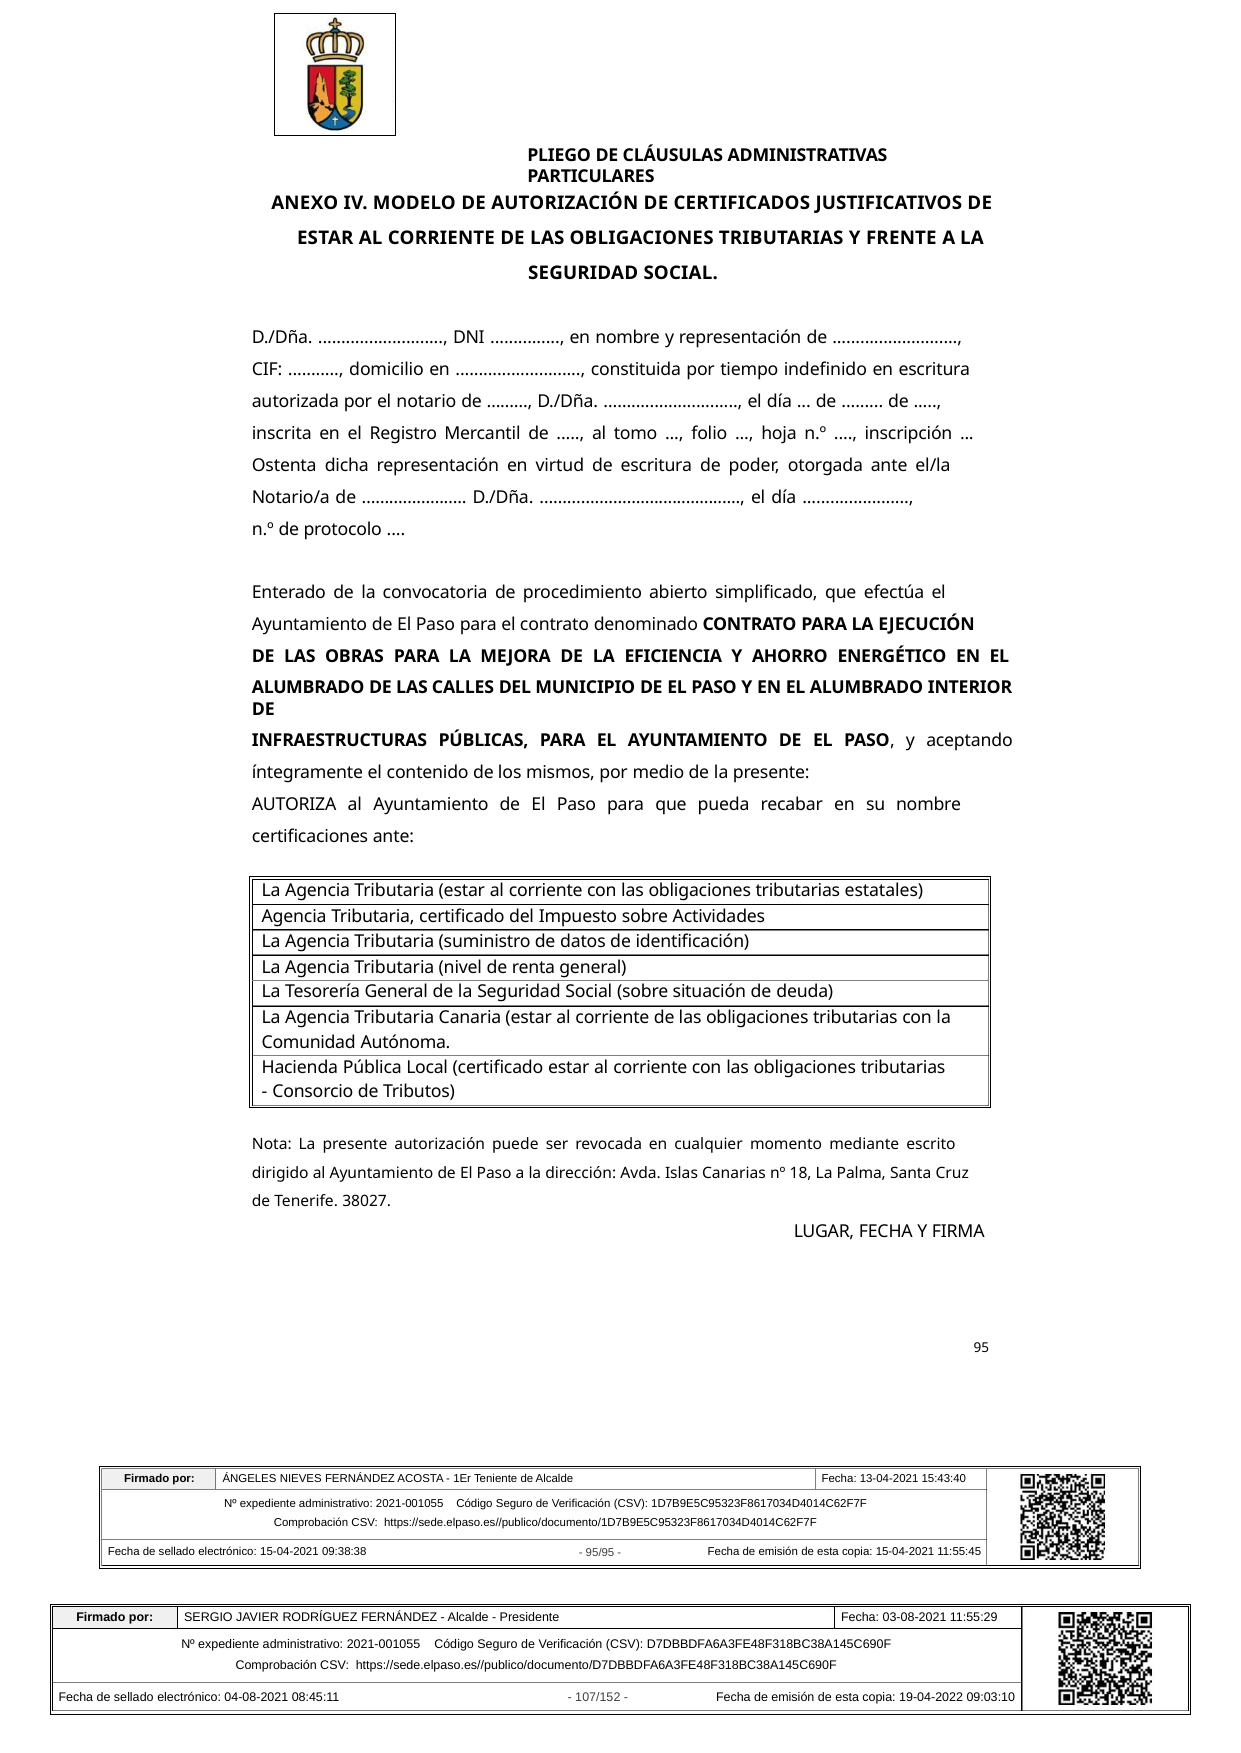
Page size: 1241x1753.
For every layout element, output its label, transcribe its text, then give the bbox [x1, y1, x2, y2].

text PLIEGO DE CLÁUSULAS ADMINISTRATIVAS PARTICULARES [527, 145, 1013, 187]
text La Agencia Tributaria Canaria (estar al corriente de las obligaciones tributarias con la [261, 1006, 1003, 1028]
text LUGAR, FECHA Y FIRMA [793, 1221, 1013, 1242]
picture [100, 1467, 1140, 1568]
picture [275, 14, 395, 135]
text Nota: La presente autorización puede ser revocada en cualquier momento mediante escrito [252, 1135, 1014, 1153]
text Notario/a de ………………….. D./Dña. …………………......................., el día ......................., [252, 487, 1013, 507]
text ALUMBRADO DE LAS CALLES DEL MUNICIPIO DE EL PASO Y EN EL ALUMBRADO INTERIOR DE [252, 677, 1013, 719]
text Fecha de emisión de esta copia: 19-04-2022 09:03:10 [716, 1690, 1040, 1704]
text ÁNGELES NIEVES FERNÁNDEZ ACOSTA - 1Er Teniente de Alcalde [222, 1473, 601, 1485]
text ANEXO IV. MODELO DE AUTORIZACIÓN DE CERTIFICADOS JUSTIFICATIVOS DE [271, 191, 994, 214]
text Comunidad Autónoma. [261, 1032, 1003, 1052]
text AUTORIZA al Ayuntamiento de El Paso para que pueda recabar en su nombre [252, 794, 1013, 815]
text La Tesorería General de la Seguridad Social (sobre situación de deuda) [261, 982, 1003, 1002]
text SERGIO JAVIER RODRÍGUEZ FERNÁNDEZ - Alcalde - Presidente [184, 1610, 586, 1624]
text certificaciones ante: [252, 826, 1013, 847]
text La Agencia Tributaria (suministro de datos de identificación) [261, 931, 968, 952]
text autorizada por el notario de ………, D./Dña. ……......................., el día ... de ......... de ....., [252, 391, 1013, 412]
text INFRAESTRUCTURAS PÚBLICAS, PARA EL AYUNTAMIENTO DE EL PASO, y aceptando [252, 730, 1013, 751]
text D./Dña. ..........................., DNI ..............., en nombre y representación de ..........................., [252, 327, 1013, 348]
text 95 [973, 1339, 1009, 1356]
text Firmado por: [76, 1610, 172, 1624]
text Ayuntamiento de El Paso para el contrato denominado CONTRATO PARA LA EJECUCIÓN [252, 613, 1013, 634]
text íntegramente el contenido de los mismos, por medio de la presente: [252, 762, 1013, 783]
text Comprobación CSV: https://sede.elpaso.es//publico/documento/D7DBBDFA6A3FE48F318BC38A145C690F [235, 1658, 918, 1672]
picture [51, 1605, 1190, 1714]
text - [261, 1081, 272, 1102]
text Fecha de sellado electrónico: 04-08-2021 08:45:11 [58, 1690, 365, 1704]
text Enterado de la convocatoria de procedimiento abierto simplificado, que efectúa el [252, 582, 1013, 602]
text DE LAS OBRAS PARA LA MEJORA DE LA EFICIENCIA Y AHORRO ENERGÉTICO EN EL [252, 645, 1013, 666]
text n.º de protocolo .... [252, 519, 1013, 539]
text de Tenerife. 38027. [252, 1192, 1014, 1211]
text ESTAR AL CORRIENTE DE LAS OBLIGACIONES TRIBUTARIAS Y FRENTE A LA [297, 226, 994, 249]
picture [250, 877, 990, 1107]
text - 95/95 - [578, 1546, 638, 1559]
text Nº expediente administrativo: 2021-001055 Código Seguro de Verificación (CSV): D7DBBDFA6A3FE48F318BC38A145C690F [181, 1638, 918, 1652]
text Consorcio de Tributos) [272, 1081, 483, 1102]
text La Agencia Tributaria (nivel de renta general) [261, 957, 968, 977]
text Firmado por: [124, 1473, 211, 1485]
text Fecha de emisión de esta copia: 15-04-2021 11:55:45 [707, 1546, 1006, 1558]
text Agencia Tributaria, certificado del Impuesto sobre Actividades [261, 906, 968, 927]
text dirigido al Ayuntamiento de El Paso a la dirección: Avda. Islas Canarias nº 18, La Palma, Santa Cruz [252, 1163, 1014, 1182]
text Ostenta dicha representación en virtud de escritura de poder, otorgada ante el/la [252, 455, 1013, 475]
text Fecha de sellado electrónico: 15-04-2021 09:38:38 [108, 1546, 390, 1558]
text CIF: ..........., domicilio en ..........................., constituida por tiempo indefinido en escritura [252, 359, 1013, 380]
text - 107/152 - [567, 1691, 647, 1705]
text inscrita en el Registro Mercantil de ....., al tomo ..., folio ..., hoja n.º ...., inscripción ... [252, 423, 1013, 444]
text Nº expediente administrativo: 2021-001055 Código Seguro de Verificación (CSV): 1D7B9E5C95323F8617034D4014C62F7F [224, 1498, 889, 1511]
text La Agencia Tributaria (estar al corriente con las obligaciones tributarias estatales) [261, 880, 968, 901]
text Fecha: 13-04-2021 15:43:40 [821, 1473, 987, 1485]
text Comprobación CSV: https://sede.elpaso.es//publico/documento/1D7B9E5C95323F8617034D4014C62F7F [273, 1517, 889, 1529]
text Hacienda Pública Local (certificado estar al corriente con las obligaciones tributarias [261, 1056, 1003, 1077]
text SEGURIDAD SOCIAL. [528, 261, 994, 284]
text Fecha: 03-08-2021 11:55:29 [841, 1610, 1022, 1624]
